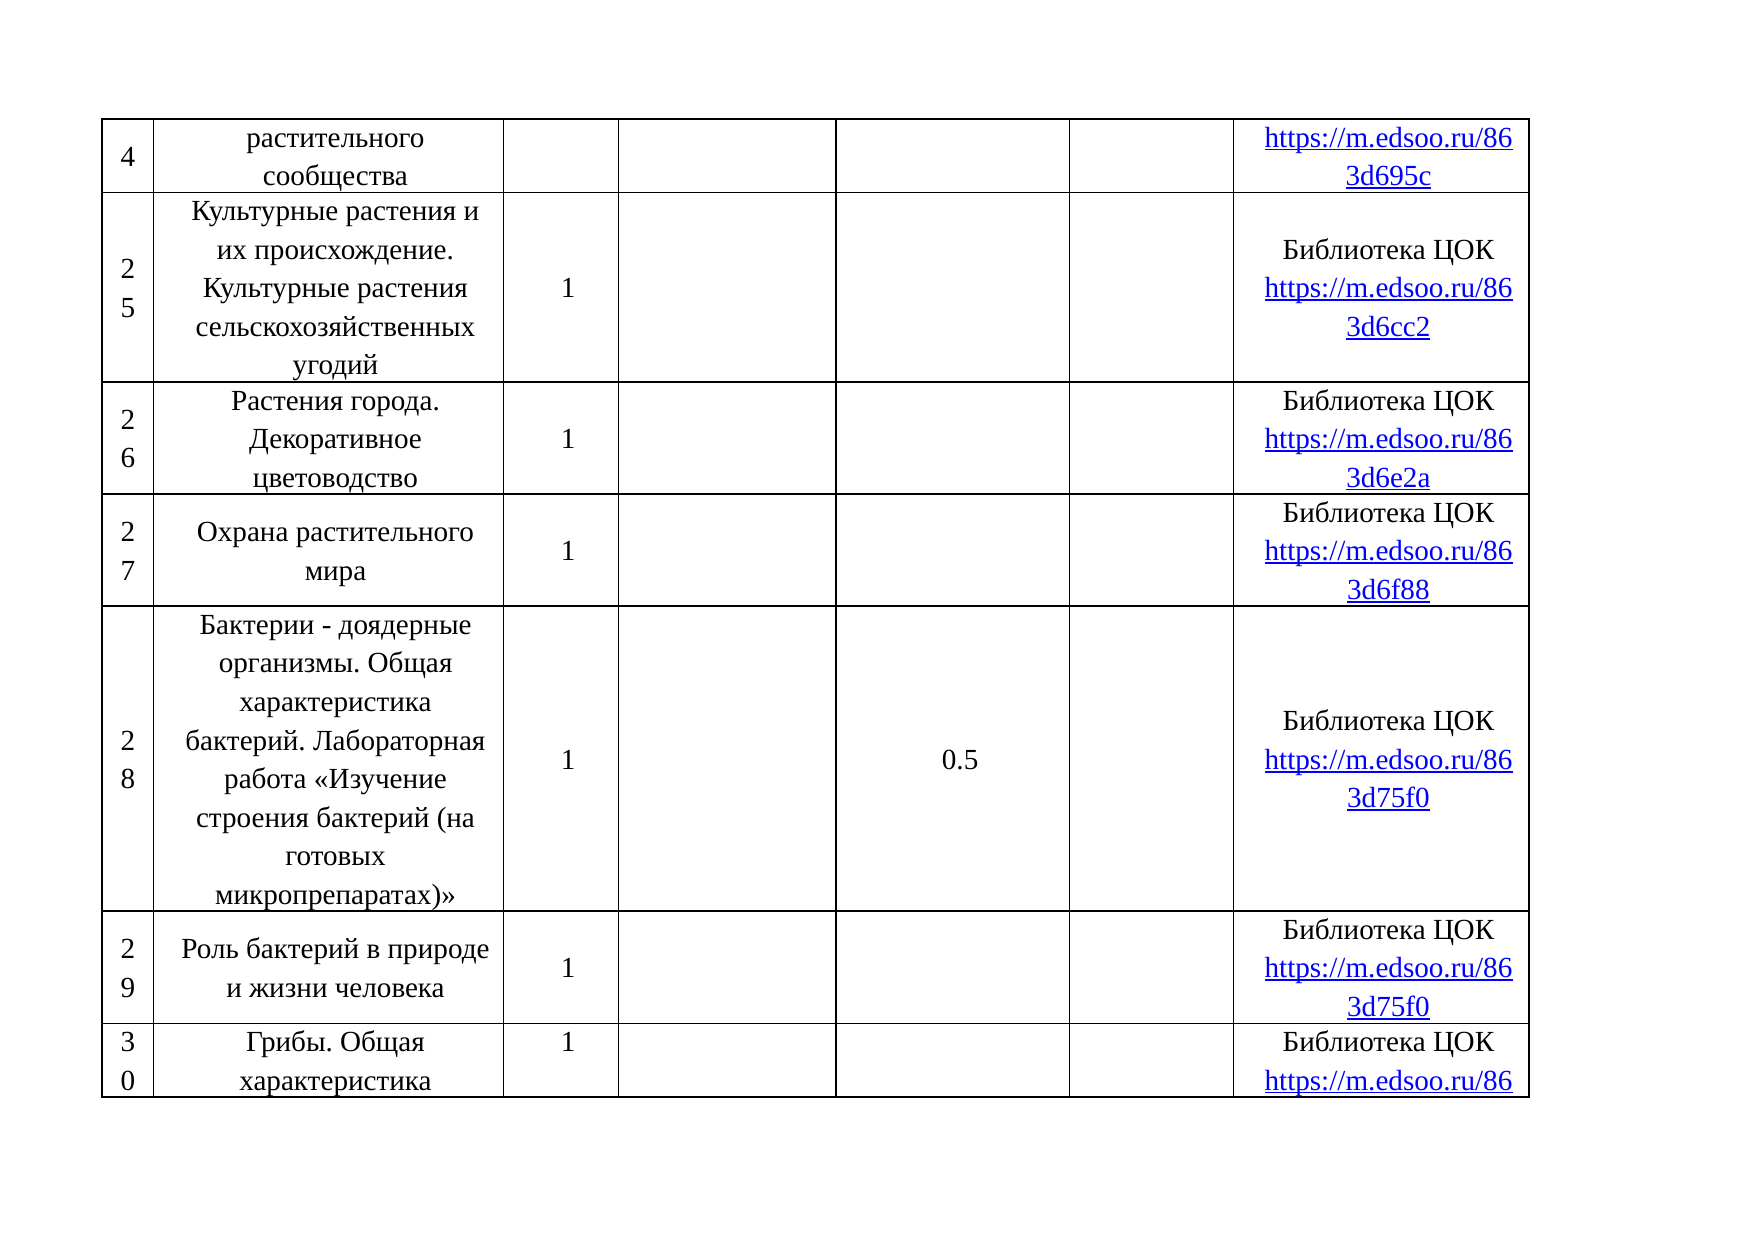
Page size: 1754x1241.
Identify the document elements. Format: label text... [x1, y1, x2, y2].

table_cell [619, 383, 835, 493]
table_cell 30 [103, 1024, 153, 1096]
table_cell Культурные растения и их происхождение. Культурные растения сельскохозяйственных угодий [154, 193, 503, 381]
table_cell 0.5 [837, 607, 1069, 910]
table_cell Грибы. Общая характеристика [154, 1024, 503, 1096]
table_cell [1070, 193, 1233, 381]
table_cell 29 [103, 912, 153, 1022]
table_cell Библиотека ЦОК https://m.edsoo.ru/863d75f0 [1234, 607, 1528, 910]
table_cell Растения города. Декоративное цветоводство [154, 383, 503, 493]
table_cell 1 [504, 912, 618, 1022]
table_cell [1070, 495, 1233, 605]
table_cell Библиотека ЦОК https://m.edsoo.ru/863d75f0 [1234, 912, 1528, 1022]
table_cell Библиотека ЦОК https://m.edsoo.ru/86 [1234, 1024, 1528, 1096]
table_cell Библиотека ЦОК https://m.edsoo.ru/863d6cc2 [1234, 193, 1528, 381]
table_cell 1 [504, 495, 618, 605]
table_cell Библиотека ЦОК https://m.edsoo.ru/863d6f88 [1234, 495, 1528, 605]
table_cell [619, 1024, 835, 1096]
table_cell 28 [103, 607, 153, 910]
table_cell [837, 120, 1069, 192]
table_cell [837, 495, 1069, 605]
table_cell https://m.edsoo.ru/863d695c [1234, 120, 1528, 192]
table_cell Бактерии - доядерные организмы. Общая характеристика бактерий. Лабораторная работа «Изучение строения бактерий (на готовых микропрепаратах)» [154, 607, 503, 910]
table_cell [1070, 1024, 1233, 1096]
table_cell [837, 912, 1069, 1022]
table_cell 1 [504, 193, 618, 381]
table_cell 25 [103, 193, 153, 381]
table_cell растительного сообщества [154, 120, 503, 192]
table_cell 1 [504, 383, 618, 493]
table_cell 1 [504, 607, 618, 910]
table_cell [619, 193, 835, 381]
table_cell 1 [504, 1024, 618, 1096]
table_cell [1070, 120, 1233, 192]
table_cell [1070, 912, 1233, 1022]
table_cell Охрана растительного мира [154, 495, 503, 605]
table_cell Библиотека ЦОК https://m.edsoo.ru/863d6e2a [1234, 383, 1528, 493]
table_cell [837, 383, 1069, 493]
table_cell [619, 607, 835, 910]
table_cell [1070, 607, 1233, 910]
table_cell [619, 495, 835, 605]
table_cell [837, 193, 1069, 381]
table_cell Роль бактерий в природе и жизни человека [154, 912, 503, 1022]
table_cell [1070, 383, 1233, 493]
table_cell 27 [103, 495, 153, 605]
table_cell [619, 912, 835, 1022]
table_cell 4 [103, 120, 153, 192]
table_cell [619, 120, 835, 192]
table_cell [837, 1024, 1069, 1096]
table_cell 26 [103, 383, 153, 493]
table_cell [504, 120, 618, 192]
